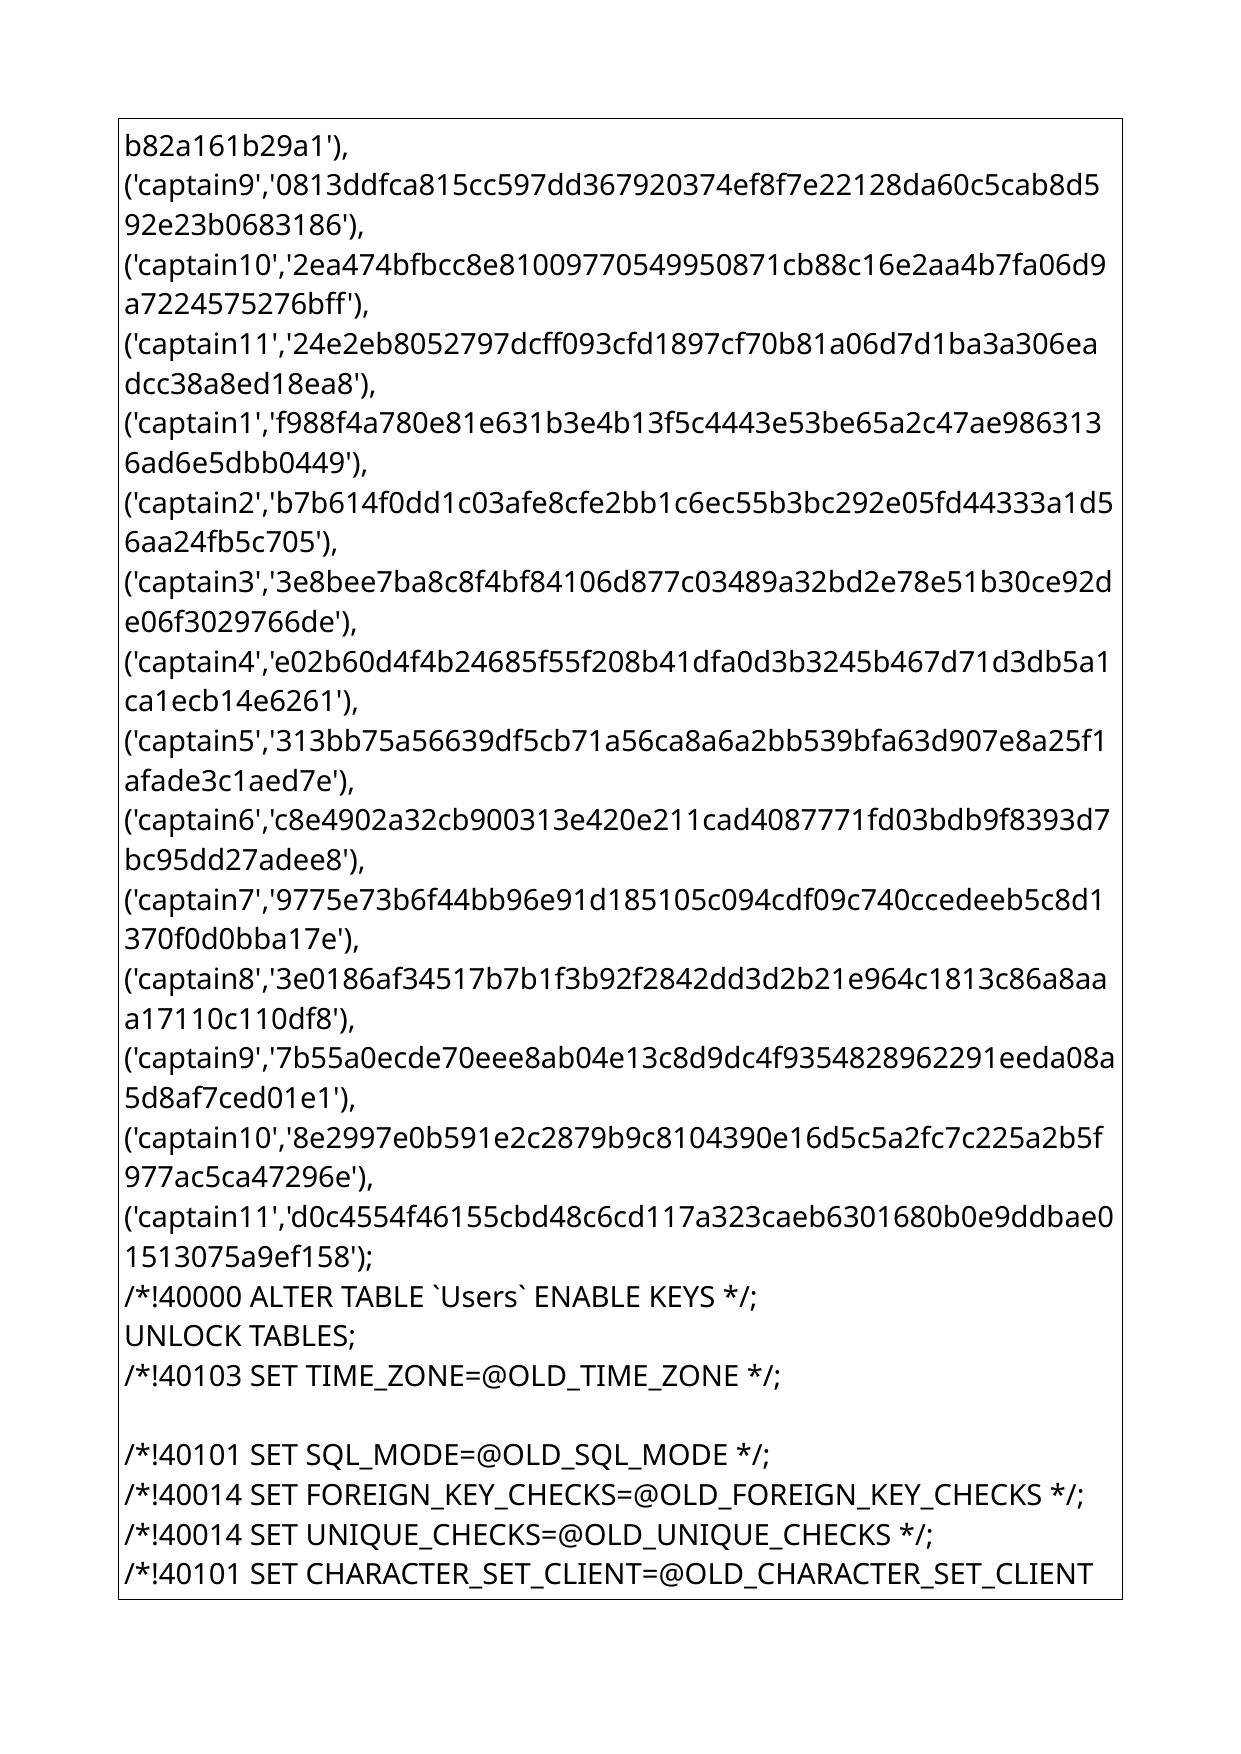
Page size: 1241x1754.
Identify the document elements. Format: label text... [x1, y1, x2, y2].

table_header b82a161b29a1'),('captain9','0813ddfca815cc597dd367920374ef8f7e22128da60c5cab8d592e23b0683186'),('captain10','2ea474bfbcc8e81009770549950871cb88c16e2aa4b7fa06d9a7224575276bff'),('captain11','24e2eb8052797dcff093cfd1897cf70b81a06d7d1ba3a306eadcc38a8ed18ea8'),('captain1','f988f4a780e81e631b3e4b13f5c4443e53be65a2c47ae9863136ad6e5dbb0449'),('captain2','b7b614f0dd1c03afe8cfe2bb1c6ec55b3bc292e05fd44333a1d56aa24fb5c705'),('captain3','3e8bee7ba8c8f4bf84106d877c03489a32bd2e78e51b30ce92de06f3029766de'),('captain4','e02b60d4f4b24685f55f208b41dfa0d3b3245b467d71d3db5a1ca1ecb14e6261'),('captain5','313bb75a56639df5cb71a56ca8a6a2bb539bfa63d907e8a25f1afade3c1aed7e'),('captain6','c8e4902a32cb900313e420e211cad4087771fd03bdb9f8393d7bc95dd27adee8'),('captain7','9775e73b6f44bb96e91d185105c094cdf09c740ccedeeb5c8d1370f0d0bba17e'),('captain8','3e0186af34517b7b1f3b92f2842dd3d2b21e964c1813c86a8aaa17110c110df8'),('captain9','7b55a0ecde70eee8ab04e13c8d9dc4f9354828962291eeda08a5d8af7ced01e1'),('captain10','8e2997e0b591e2c2879b9c8104390e16d5c5a2fc7c225a2b5f977ac5ca47296e'),('captain11','d0c4554f46155cbd48c6cd117a323caeb6301680b0e9ddbae01513075a9ef158'); /*!40000 ALTER TABLE `Users` ENABLE KEYS */; UNLOCK TABLES; /*!40103 SET TIME_ZONE=@OLD_TIME_ZONE */; /*!40101 SET SQL_MODE=@OLD_SQL_MODE */; /*!40014 SET FOREIGN_KEY_CHECKS=@OLD_FOREIGN_KEY_CHECKS */; /*!40014 SET UNIQUE_CHECKS=@OLD_UNIQUE_CHECKS */; /*!40101 SET CHARACTER_SET_CLIENT=@OLD_CHARACTER_SET_CLIENT [119, 119, 1122, 1599]
